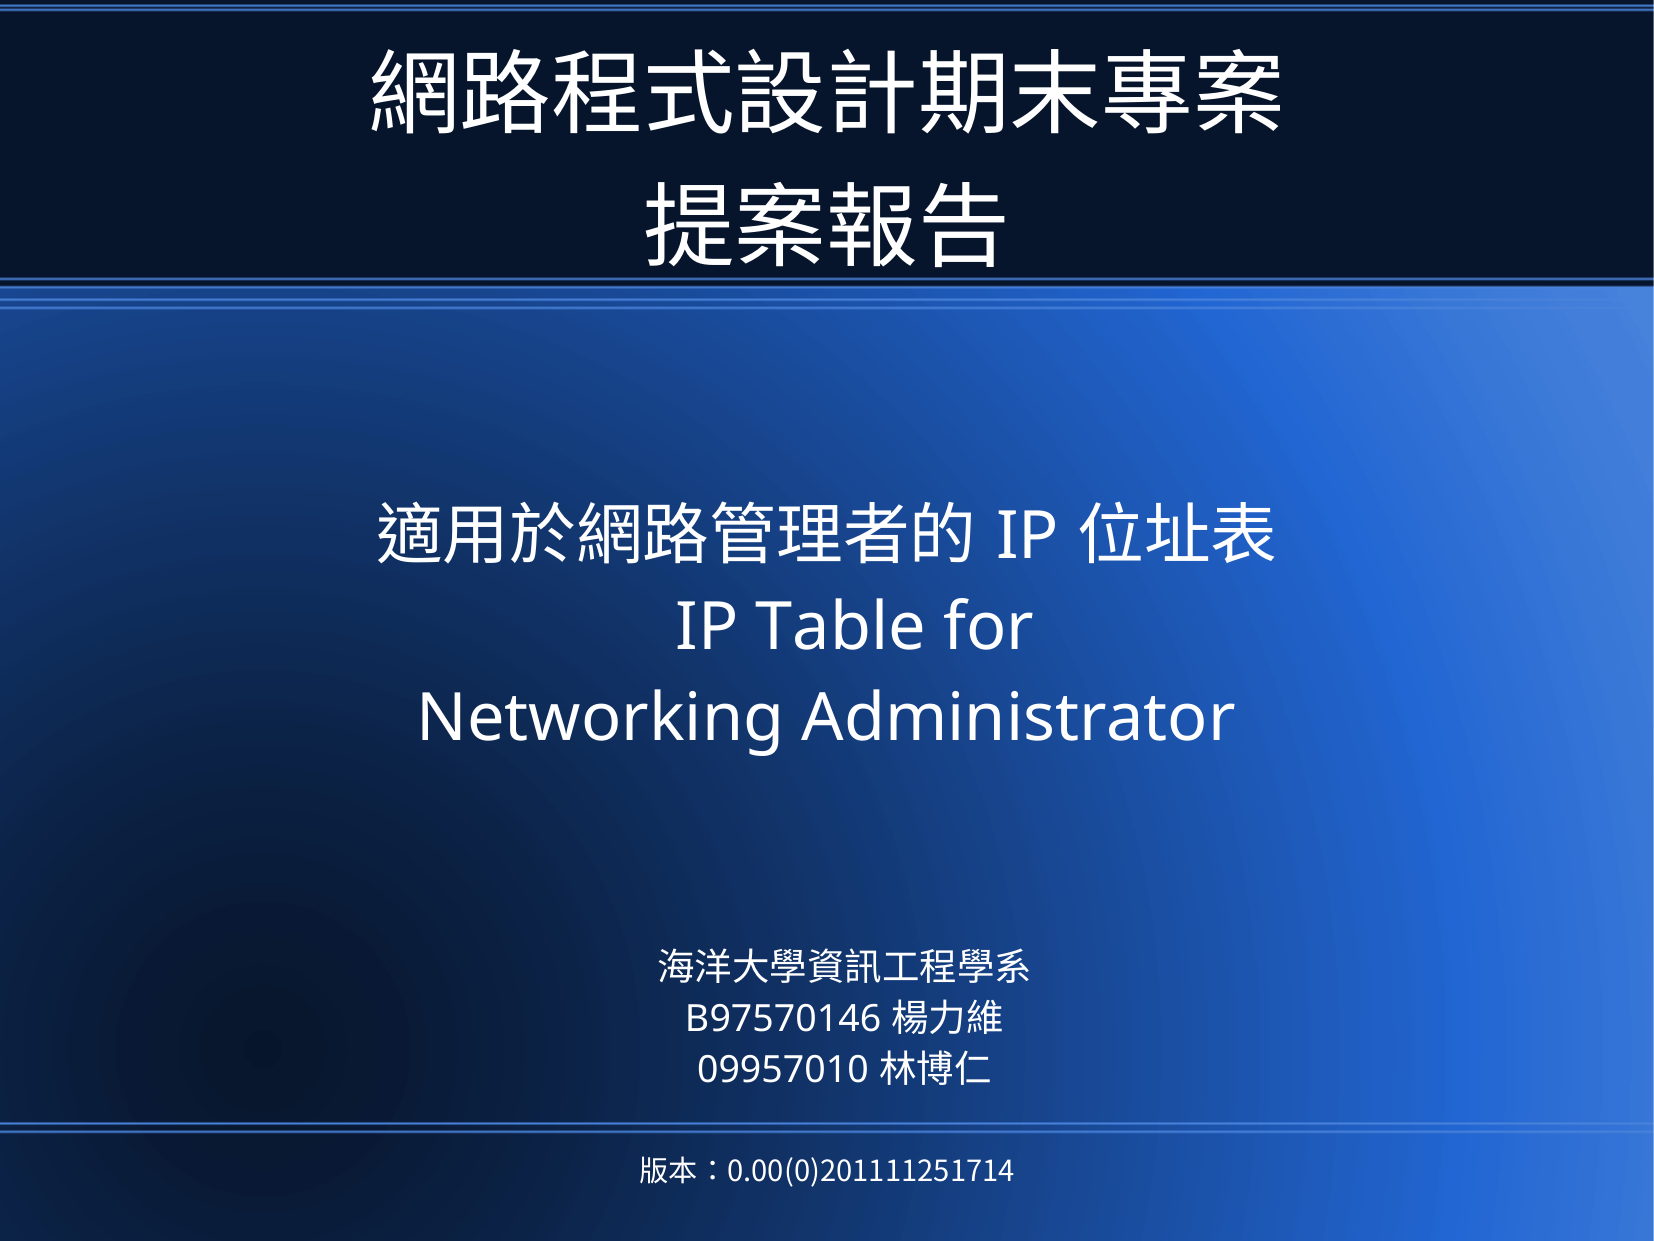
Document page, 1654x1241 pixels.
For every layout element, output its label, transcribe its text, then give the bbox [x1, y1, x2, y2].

text_box 海洋大學資訊工程學系 B97570146楊力維 09957010林博仁 [377, 933, 1312, 1100]
picture [0, 0, 1654, 1241]
subtitle 適用於網路管理者的IP位址表 IP Table for Networking Administrator [295, 500, 1359, 740]
title 網路程式設計期末專案 提案報告 [82, 29, 1571, 277]
